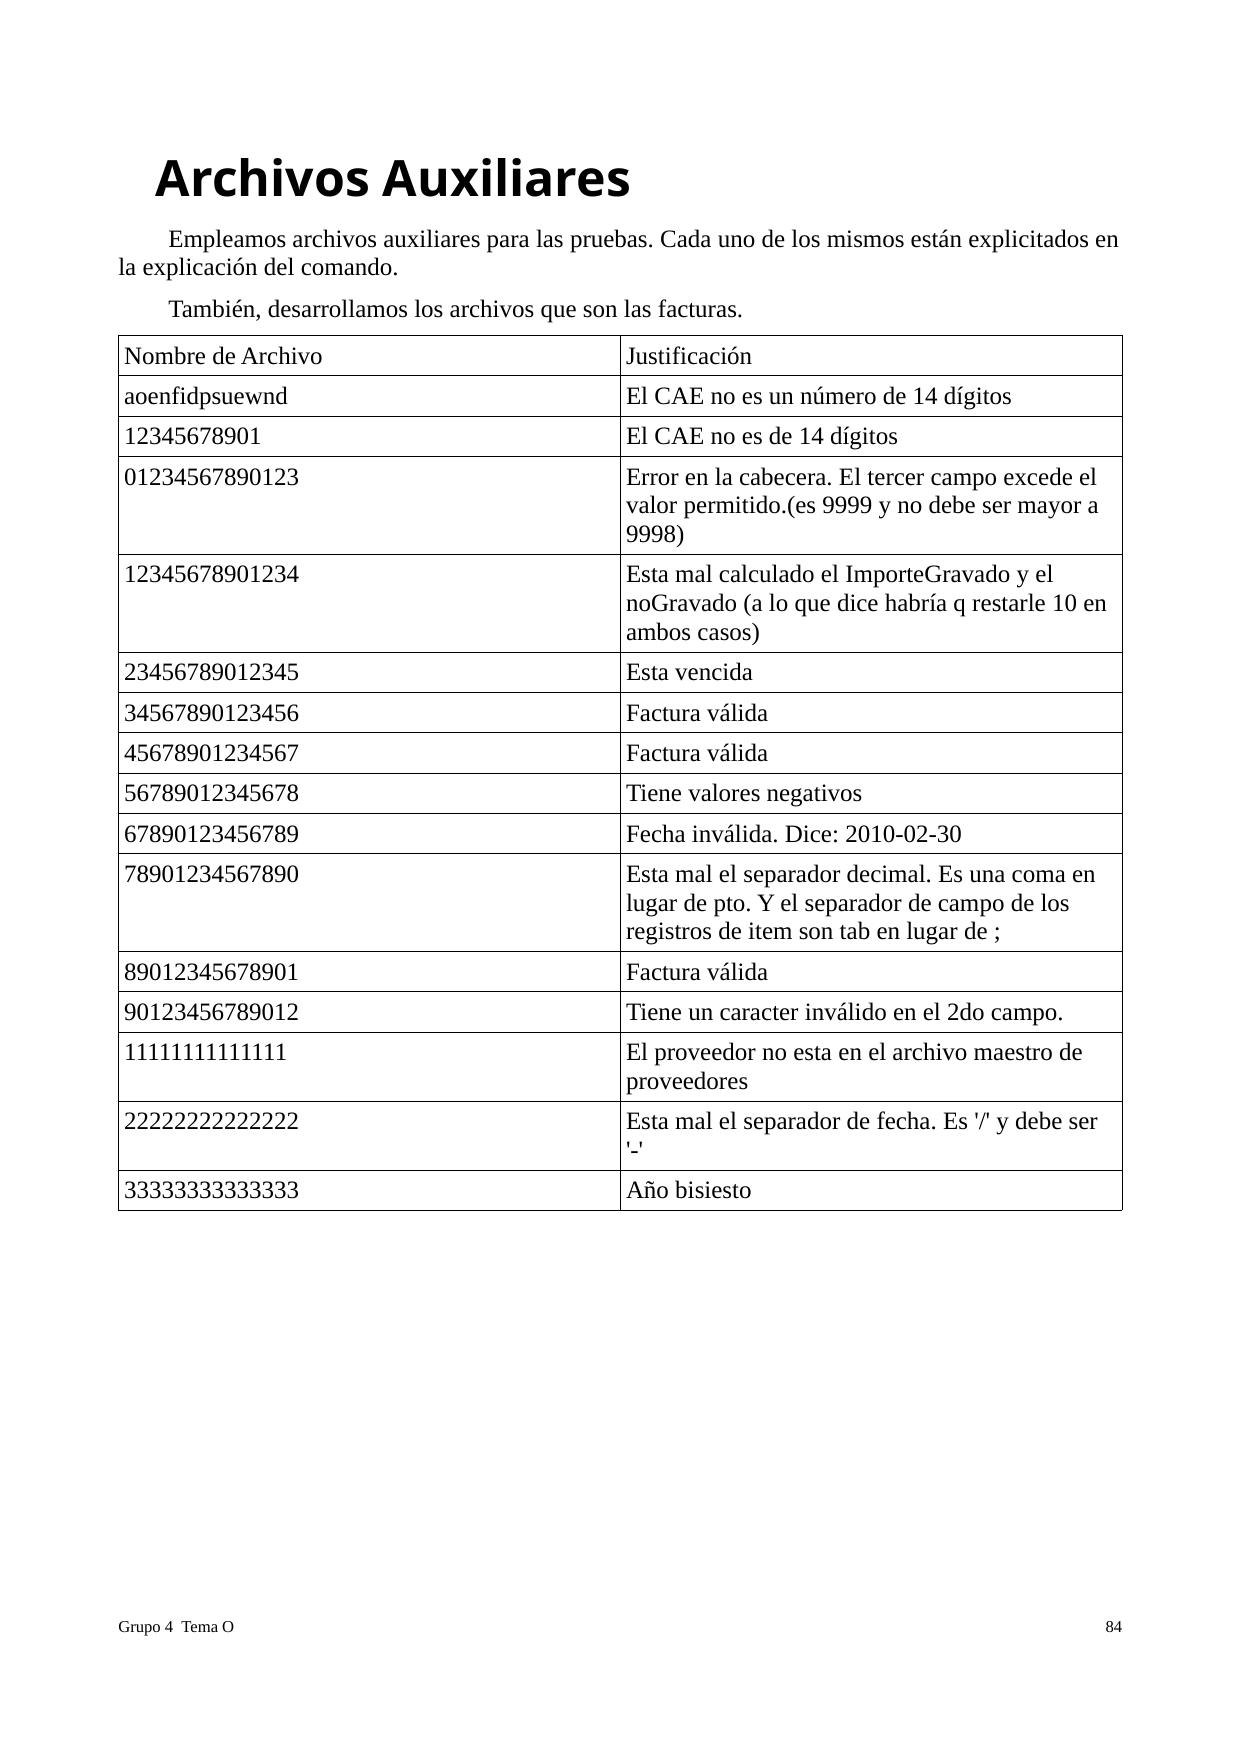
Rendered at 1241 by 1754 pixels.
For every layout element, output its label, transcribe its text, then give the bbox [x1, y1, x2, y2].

table_cell Esta mal calculado el ImporteGravado y el noGravado (a lo que dice habría q restarle 10 en ambos casos) [621, 555, 1122, 652]
table_cell 22222222222222 [119, 1102, 620, 1170]
table_cell El CAE no es de 14 dígitos [621, 417, 1122, 456]
table_cell 89012345678901 [119, 952, 620, 991]
table_cell 90123456789012 [119, 992, 620, 1032]
text Empleamos archivos auxiliares para las pruebas. Cada uno de los mismos están explicitados en la explicación del comando. [118, 224, 1122, 281]
table_cell 45678901234567 [119, 733, 620, 772]
table_cell 67890123456789 [119, 814, 620, 853]
subtitle Archivos Auxiliares [156, 143, 1122, 211]
table_cell Esta mal el separador decimal. Es una coma en lugar de pto. Y el separador de campo de los registros de item son tab en lugar de ; [621, 854, 1122, 951]
table_cell Factura válida [621, 952, 1122, 991]
table_cell Error en la cabecera. El tercer campo excede el valor permitido.(es 9999 y no debe ser mayor a 9998) [621, 457, 1122, 554]
table_cell 23456789012345 [119, 653, 620, 692]
table_cell 12345678901234 [119, 555, 620, 652]
table_cell Tiene valores negativos [621, 774, 1122, 813]
table_cell Tiene un caracter inválido en el 2do campo. [621, 992, 1122, 1032]
table_cell Factura válida [621, 693, 1122, 732]
table_cell El proveedor no esta en el archivo maestro de proveedores [621, 1033, 1122, 1101]
table_header Nombre de Archivo [119, 336, 620, 375]
table_cell Esta mal el separador de fecha. Es '/' y debe ser '-' [621, 1102, 1122, 1170]
table_cell El CAE no es un número de 14 dígitos [621, 376, 1122, 416]
table_cell 34567890123456 [119, 693, 620, 732]
table_cell Fecha inválida. Dice: 2010-02-30 [621, 814, 1122, 853]
table_header Justificación [621, 336, 1122, 375]
table_cell 12345678901 [119, 417, 620, 456]
table_cell Factura válida [621, 733, 1122, 772]
table_cell 11111111111111 [119, 1033, 620, 1101]
text También, desarrollamos los archivos que son las facturas. [118, 294, 1122, 322]
table_cell aoenfidpsuewnd [119, 376, 620, 416]
table_cell 56789012345678 [119, 774, 620, 813]
table_cell Esta vencida [621, 653, 1122, 692]
table_cell Año bisiesto [621, 1171, 1122, 1210]
table_cell 01234567890123 [119, 457, 620, 554]
table_cell 33333333333333 [119, 1171, 620, 1210]
table_cell 78901234567890 [119, 854, 620, 951]
